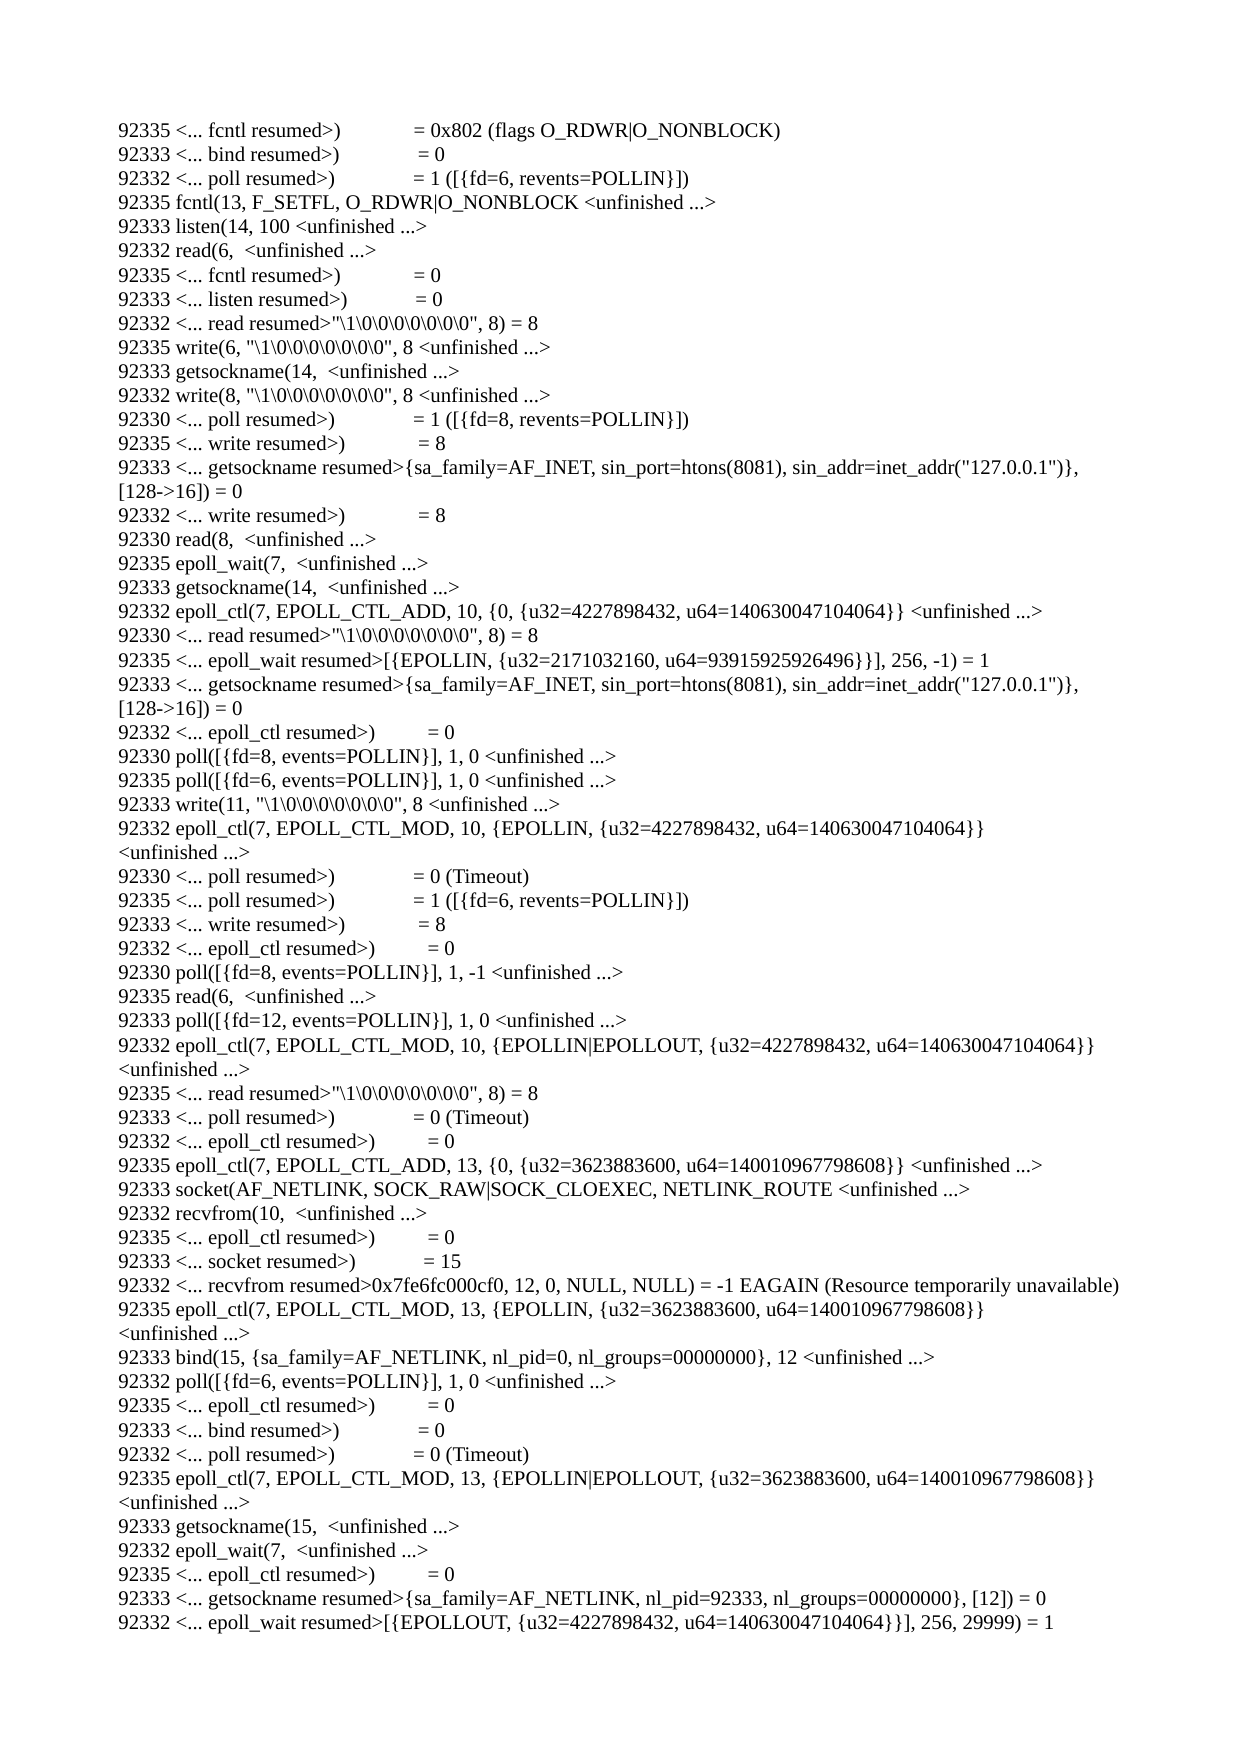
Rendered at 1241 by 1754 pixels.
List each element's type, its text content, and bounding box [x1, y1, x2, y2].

text 92332 <... read resumed>"\1\0\0\0\0\0\0\0", 8) = 8 [118, 311, 1122, 335]
text 92330 <... read resumed>"\1\0\0\0\0\0\0\0", 8) = 8 [118, 623, 1122, 647]
text 92333 getsockname(14, <unfinished ...> [118, 359, 1122, 383]
text 92332 epoll_wait(7, <unfinished ...> [118, 1538, 1122, 1562]
text 92333 <... getsockname resumed>{sa_family=AF_INET, sin_port=htons(8081), sin_addr=inet_addr("127.0.0.1")}, [128->16]) = 0 [118, 672, 1122, 720]
text 92335 <... read resumed>"\1\0\0\0\0\0\0\0", 8) = 8 [118, 1081, 1122, 1105]
text 92332 <... poll resumed>) = 1 ([{fd=6, revents=POLLIN}]) [118, 166, 1122, 190]
text 92333 <... bind resumed>) = 0 [118, 142, 1122, 166]
text 92332 epoll_ctl(7, EPOLL_CTL_MOD, 10, {EPOLLIN|EPOLLOUT, {u32=4227898432, u64=140630047104064}} <unfinished ...> [118, 1032, 1122, 1081]
text 92333 <... getsockname resumed>{sa_family=AF_NETLINK, nl_pid=92333, nl_groups=00000000}, [12]) = 0 [118, 1586, 1122, 1610]
text 92335 <... epoll_ctl resumed>) = 0 [118, 1225, 1122, 1249]
text 92333 <... getsockname resumed>{sa_family=AF_INET, sin_port=htons(8081), sin_addr=inet_addr("127.0.0.1")}, [128->16]) = 0 [118, 455, 1122, 503]
text 92335 read(6, <unfinished ...> [118, 984, 1122, 1008]
text 92333 bind(15, {sa_family=AF_NETLINK, nl_pid=0, nl_groups=00000000}, 12 <unfinished ...> [118, 1345, 1122, 1369]
text 92333 <... bind resumed>) = 0 [118, 1417, 1122, 1442]
text 92335 epoll_ctl(7, EPOLL_CTL_ADD, 13, {0, {u32=3623883600, u64=140010967798608}} <unfinished ...> [118, 1153, 1122, 1177]
text 92333 <... listen resumed>) = 0 [118, 287, 1122, 311]
text 92335 <... fcntl resumed>) = 0x802 (flags O_RDWR|O_NONBLOCK) [118, 118, 1122, 142]
text 92332 <... epoll_ctl resumed>) = 0 [118, 936, 1122, 960]
text 92335 <... epoll_ctl resumed>) = 0 [118, 1562, 1122, 1586]
text 92332 <... epoll_ctl resumed>) = 0 [118, 720, 1122, 744]
text 92330 poll([{fd=8, events=POLLIN}], 1, 0 <unfinished ...> [118, 744, 1122, 768]
text 92335 <... fcntl resumed>) = 0 [118, 262, 1122, 287]
text 92330 <... poll resumed>) = 0 (Timeout) [118, 864, 1122, 888]
text 92333 <... socket resumed>) = 15 [118, 1249, 1122, 1273]
text 92332 poll([{fd=6, events=POLLIN}], 1, 0 <unfinished ...> [118, 1369, 1122, 1393]
text 92333 listen(14, 100 <unfinished ...> [118, 214, 1122, 238]
text 92332 read(6, <unfinished ...> [118, 238, 1122, 262]
text 92333 <... write resumed>) = 8 [118, 912, 1122, 936]
text 92335 epoll_ctl(7, EPOLL_CTL_MOD, 13, {EPOLLIN, {u32=3623883600, u64=140010967798608}} <unfinished ...> [118, 1297, 1122, 1345]
text 92332 write(8, "\1\0\0\0\0\0\0\0", 8 <unfinished ...> [118, 383, 1122, 407]
text 92332 <... epoll_ctl resumed>) = 0 [118, 1129, 1122, 1153]
text 92335 fcntl(13, F_SETFL, O_RDWR|O_NONBLOCK <unfinished ...> [118, 190, 1122, 214]
text 92333 poll([{fd=12, events=POLLIN}], 1, 0 <unfinished ...> [118, 1008, 1122, 1032]
text 92335 <... epoll_ctl resumed>) = 0 [118, 1393, 1122, 1417]
text 92333 write(11, "\1\0\0\0\0\0\0\0", 8 <unfinished ...> [118, 792, 1122, 816]
text 92332 <... poll resumed>) = 0 (Timeout) [118, 1442, 1122, 1466]
text 92335 <... epoll_wait resumed>[{EPOLLIN, {u32=2171032160, u64=93915925926496}}], 256, -1) = 1 [118, 647, 1122, 672]
text 92335 write(6, "\1\0\0\0\0\0\0\0", 8 <unfinished ...> [118, 335, 1122, 359]
text 92332 epoll_ctl(7, EPOLL_CTL_ADD, 10, {0, {u32=4227898432, u64=140630047104064}} <unfinished ...> [118, 599, 1122, 623]
text 92333 <... poll resumed>) = 0 (Timeout) [118, 1105, 1122, 1129]
text 92335 epoll_wait(7, <unfinished ...> [118, 551, 1122, 575]
text 92332 epoll_ctl(7, EPOLL_CTL_MOD, 10, {EPOLLIN, {u32=4227898432, u64=140630047104064}} <unfinished ...> [118, 816, 1122, 864]
text 92335 <... write resumed>) = 8 [118, 431, 1122, 455]
text 92335 <... poll resumed>) = 1 ([{fd=6, revents=POLLIN}]) [118, 888, 1122, 912]
text 92330 read(8, <unfinished ...> [118, 527, 1122, 551]
text 92332 <... write resumed>) = 8 [118, 503, 1122, 527]
text 92335 poll([{fd=6, events=POLLIN}], 1, 0 <unfinished ...> [118, 768, 1122, 792]
text 92333 socket(AF_NETLINK, SOCK_RAW|SOCK_CLOEXEC, NETLINK_ROUTE <unfinished ...> [118, 1177, 1122, 1201]
text 92330 poll([{fd=8, events=POLLIN}], 1, -1 <unfinished ...> [118, 960, 1122, 984]
text 92332 <... recvfrom resumed>0x7fe6fc000cf0, 12, 0, NULL, NULL) = -1 EAGAIN (Resource temporarily unavailable) [118, 1273, 1122, 1297]
text 92333 getsockname(15, <unfinished ...> [118, 1514, 1122, 1538]
text 92330 <... poll resumed>) = 1 ([{fd=8, revents=POLLIN}]) [118, 407, 1122, 431]
text 92332 recvfrom(10, <unfinished ...> [118, 1201, 1122, 1225]
text 92332 <... epoll_wait resumed>[{EPOLLOUT, {u32=4227898432, u64=140630047104064}}], 256, 29999) = 1 [118, 1610, 1122, 1634]
text 92333 getsockname(14, <unfinished ...> [118, 575, 1122, 599]
text 92335 epoll_ctl(7, EPOLL_CTL_MOD, 13, {EPOLLIN|EPOLLOUT, {u32=3623883600, u64=140010967798608}} <unfinished ...> [118, 1466, 1122, 1514]
